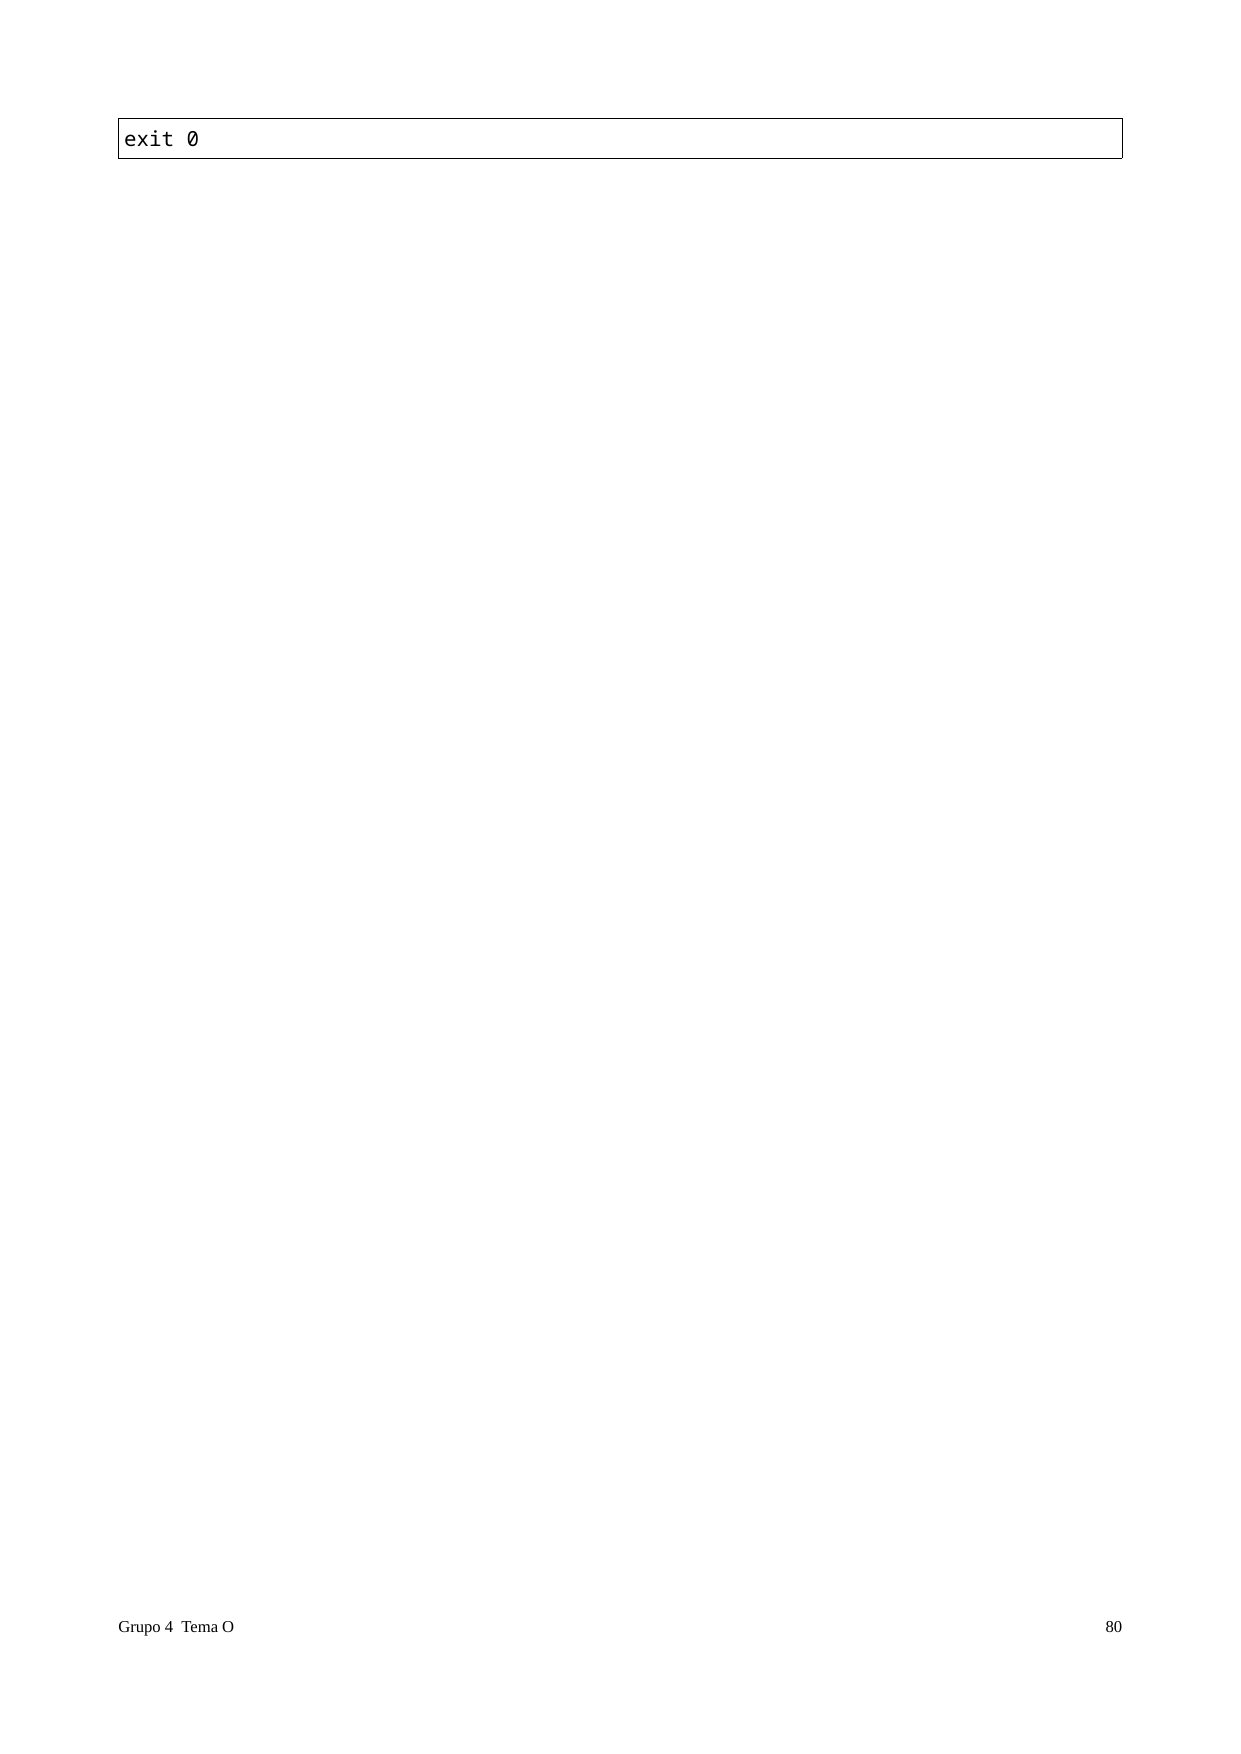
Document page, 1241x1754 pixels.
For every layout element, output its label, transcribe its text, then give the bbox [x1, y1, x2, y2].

table_header exit 0 [119, 119, 1122, 158]
